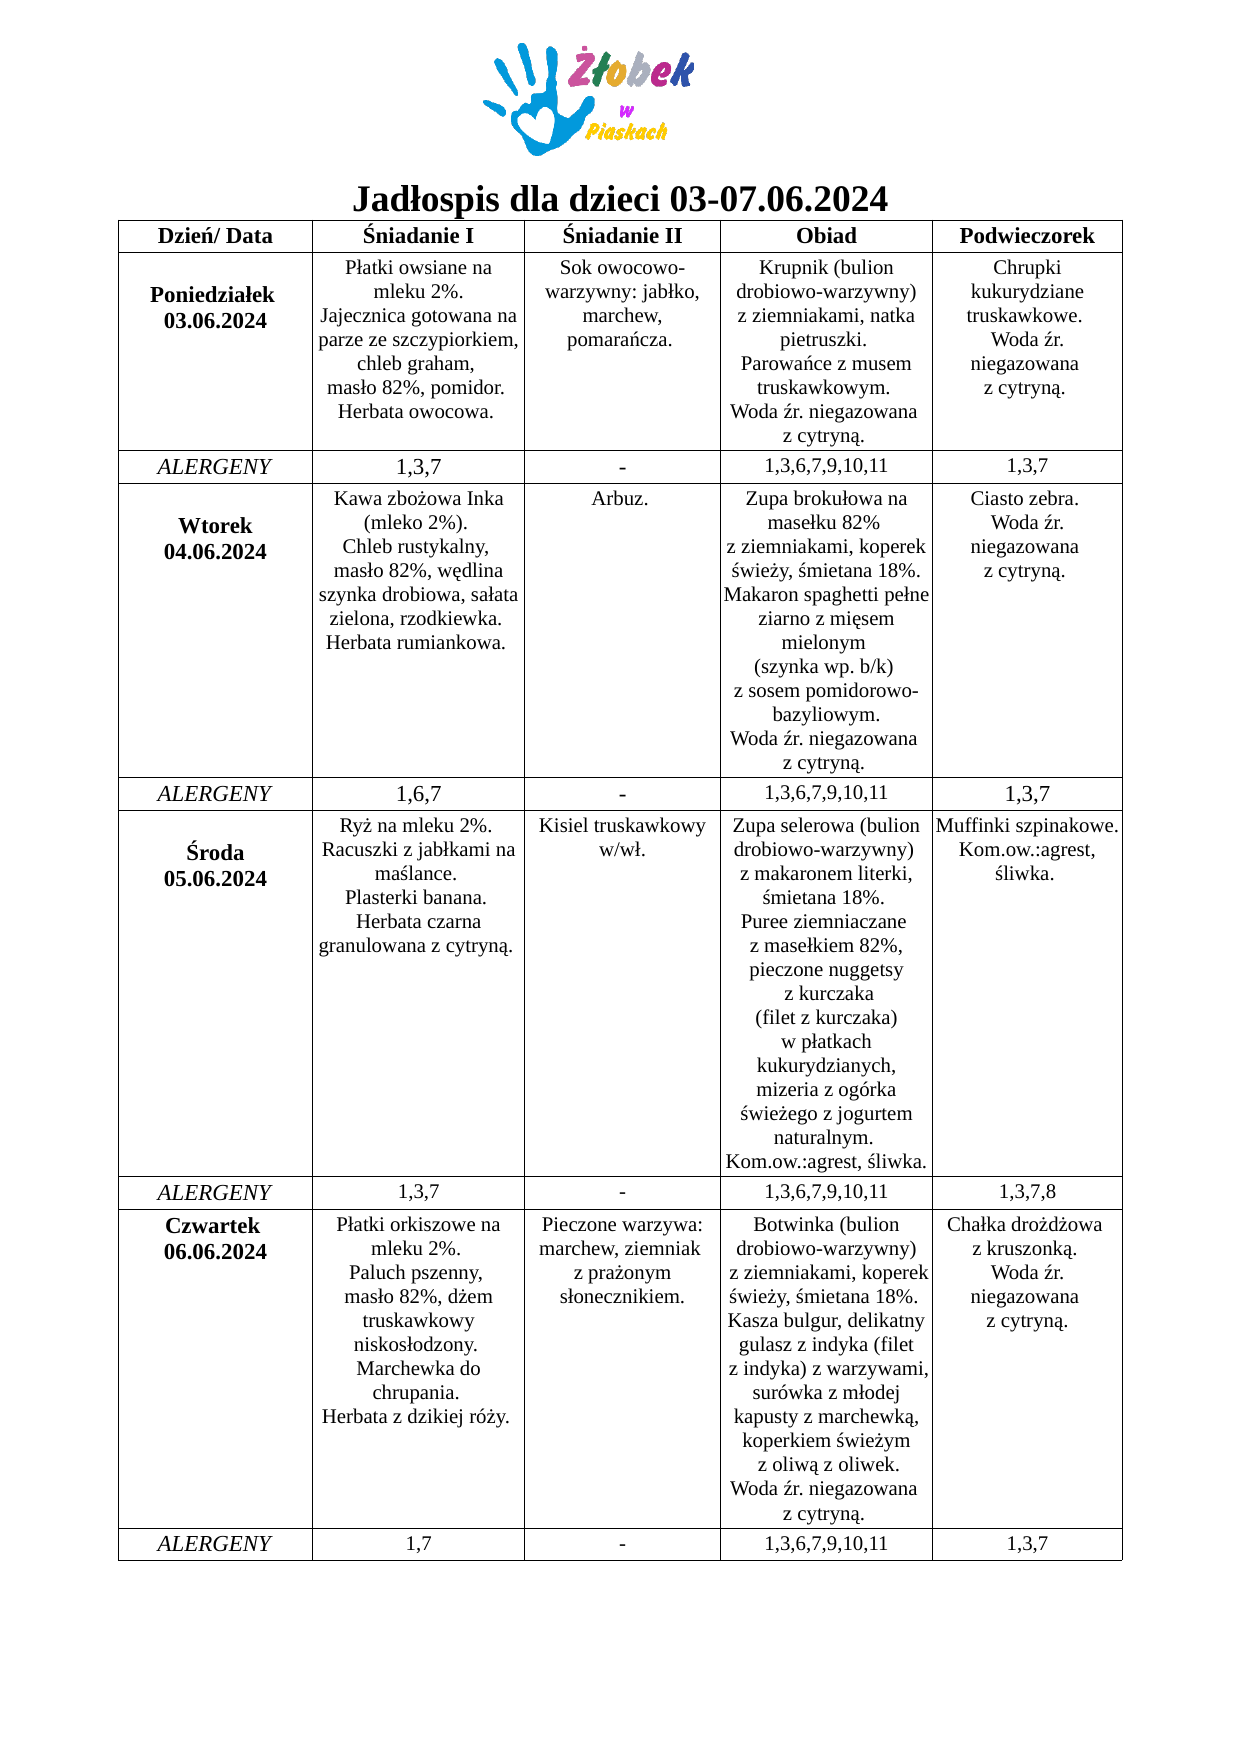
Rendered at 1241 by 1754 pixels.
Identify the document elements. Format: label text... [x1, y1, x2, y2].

table_cell Chałka drożdżowa z kruszonką. Woda źr. niegazowana z cytryną. [933, 1210, 1122, 1527]
text Jadłospis dla dzieci 03-07.06.2024 [118, 176, 1122, 219]
table_cell 1,3,7,8 [933, 1177, 1122, 1209]
table_cell ALERGENY [119, 778, 312, 809]
table_header Dzień/ Data [119, 221, 312, 252]
table_cell ALERGENY [119, 1177, 312, 1209]
table_cell 1,3,6,7,9,10,11 [721, 1529, 932, 1560]
table_cell Kawa zbożowa Inka (mleko 2%). Chleb rustykalny, masło 82%, wędlina szynka drobiowa, sałata zielona, rzodkiewka. Herbata rumiankowa. [313, 484, 524, 777]
table_cell Czwartek 06.06.2024 [119, 1210, 312, 1527]
table_cell Arbuz. [525, 484, 720, 777]
table_cell 1,3,6,7,9,10,11 [721, 1177, 932, 1209]
table_cell - [525, 778, 720, 809]
table_cell ALERGENY [119, 451, 312, 482]
table_cell 1,3,7 [313, 451, 524, 482]
table_cell 1,7 [313, 1529, 524, 1560]
table_cell Sok owocowo-warzywny: jabłko, marchew, pomarańcza. [525, 253, 720, 450]
picture [518, 108, 554, 143]
table_cell 1,3,7 [933, 778, 1122, 809]
table_cell - [525, 1177, 720, 1209]
table_cell ALERGENY [119, 1529, 312, 1560]
table_cell Poniedziałek 03.06.2024 [119, 253, 312, 450]
table_cell Płatki orkiszowe na mleku 2%. Paluch pszenny, masło 82%, dżem truskawkowy niskosłodzony. Marchewka do chrupania. Herbata z dzikiej róży. [313, 1210, 524, 1527]
table_header Obiad [721, 221, 932, 252]
table_cell Ryż na mleku 2%. Racuszki z jabłkami na maślance. Plasterki banana. Herbata czarna granulowana z cytryną. [313, 811, 524, 1176]
table_cell 1,3,6,7,9,10,11 [721, 451, 932, 482]
table_cell Zupa selerowa (bulion drobiowo-warzywny) z makaronem literki, śmietana 18%. Puree ziemniaczane z masełkiem 82%, pieczone nuggetsy z kurczaka (filet z kurczaka) w płatkach kukurydzianych, mizeria z ogórka świeżego z jogurtem naturalnym. Kom.ow.:agrest, śliwka. [721, 811, 932, 1176]
table_cell 1,3,6,7,9,10,11 [721, 778, 932, 809]
picture [483, 43, 694, 156]
table_cell Pieczone warzywa: marchew, ziemniak z prażonym słonecznikiem. [525, 1210, 720, 1527]
table_cell 1,6,7 [313, 778, 524, 809]
table_cell Kisiel truskawkowy w/wł. [525, 811, 720, 1176]
table_cell Botwinka (bulion drobiowo-warzywny) z ziemniakami, koperek świeży, śmietana 18%. Kasza bulgur, delikatny gulasz z indyka (filet z indyka) z warzywami, surówka z młodej kapusty z marchewką, koperkiem świeżym z oliwą z oliwek. Woda źr. niegazowana z cytryną. [721, 1210, 932, 1527]
table_cell Muffinki szpinakowe. Kom.ow.:agrest, śliwka. [933, 811, 1122, 1176]
table_cell - [525, 1529, 720, 1560]
table_cell - [525, 451, 720, 482]
table_cell Krupnik (bulion drobiowo-warzywny) z ziemniakami, natka pietruszki. Parowańce z musem truskawkowym. Woda źr. niegazowana z cytryną. [721, 253, 932, 450]
table_cell Zupa brokułowa na masełku 82% z ziemniakami, koperek świeży, śmietana 18%. Makaron spaghetti pełne ziarno z mięsem mielonym (szynka wp. b/k) z sosem pomidorowo-bazyliowym. Woda źr. niegazowana z cytryną. [721, 484, 932, 777]
table_header Śniadanie II [525, 221, 720, 252]
table_cell 1,3,7 [313, 1177, 524, 1209]
table_cell Ciasto zebra. Woda źr. niegazowana z cytryną. [933, 484, 1122, 777]
table_cell Wtorek 04.06.2024 [119, 484, 312, 777]
table_header Podwieczorek [933, 221, 1122, 252]
table_cell Płatki owsiane na mleku 2%. Jajecznica gotowana na parze ze szczypiorkiem, chleb graham, masło 82%, pomidor. Herbata owocowa. [313, 253, 524, 450]
table_cell 1,3,7 [933, 451, 1122, 482]
table_cell 1,3,7 [933, 1529, 1122, 1560]
table_cell Chrupki kukurydziane truskawkowe. Woda źr. niegazowana z cytryną. [933, 253, 1122, 450]
table_header Śniadanie I [313, 221, 524, 252]
table_cell Środa 05.06.2024 [119, 811, 312, 1176]
